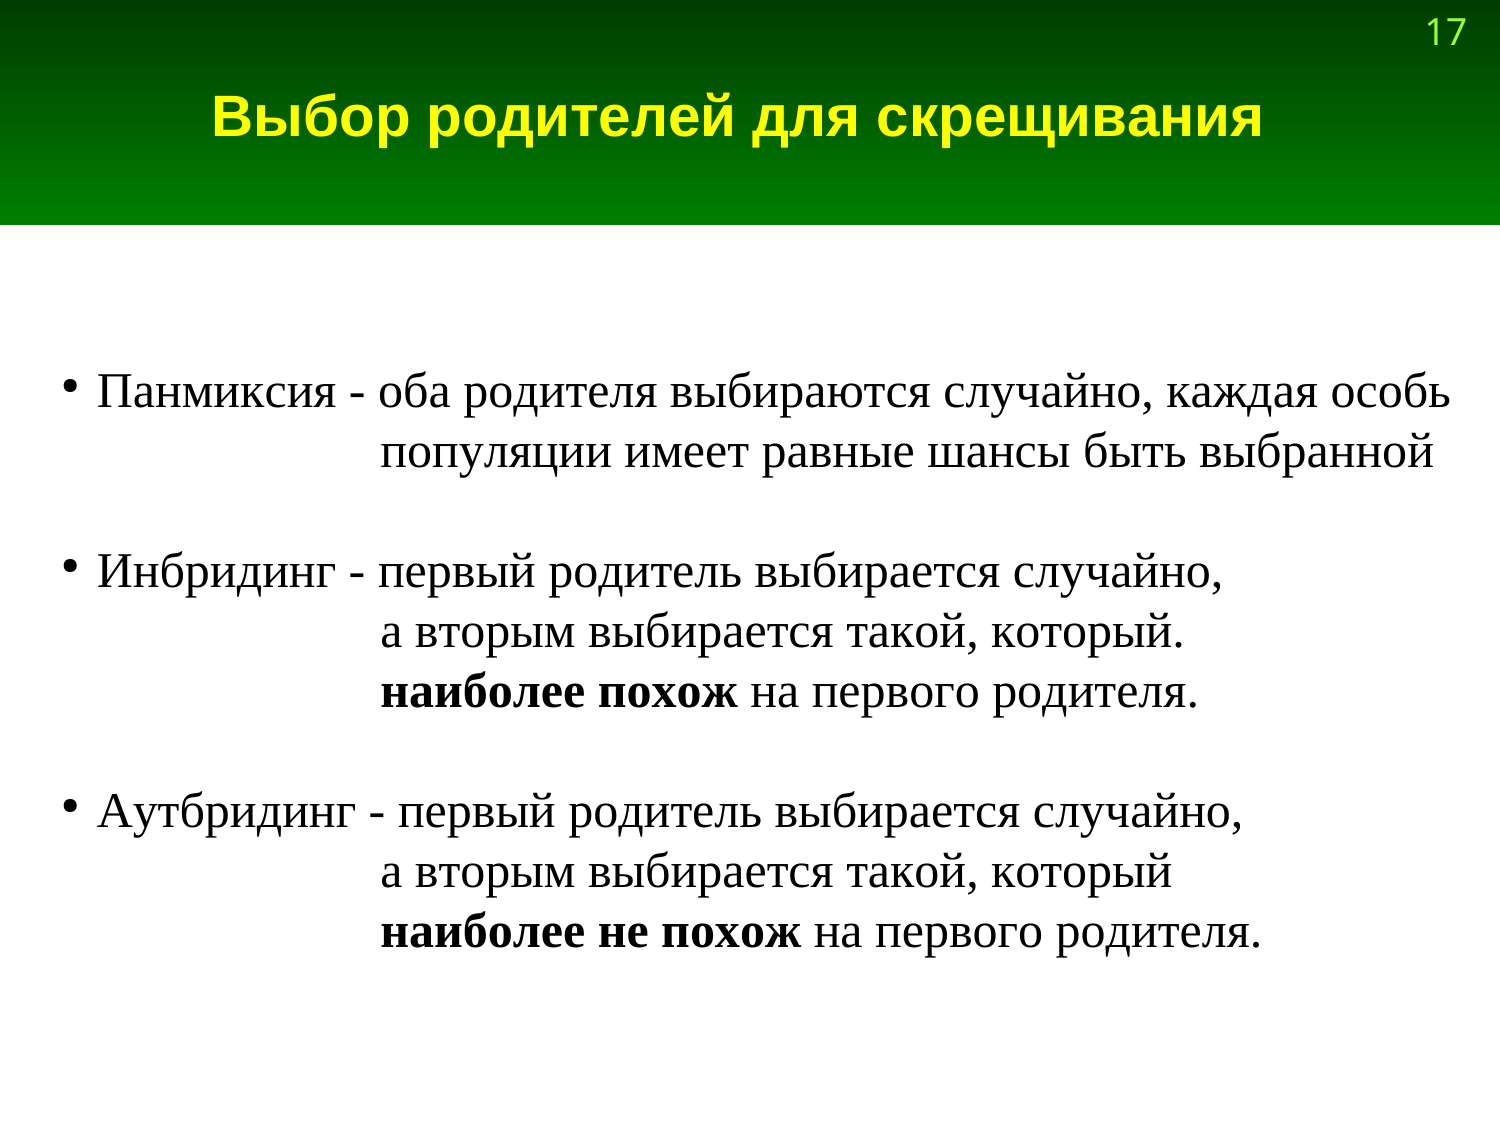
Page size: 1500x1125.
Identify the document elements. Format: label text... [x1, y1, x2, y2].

text_box Панмиксия - оба родителя выбираются случайно, каждая особь популяции имеет равные шансы быть выбранной Инбридинг - первый родитель выбирается случайно, а вторым выбирается такой, который. наиболее похож на первого родителя. Аутбридинг - первый родитель выбирается случайно, а вторым выбирается такой, который наиболее не похож на первого родителя. [46, 290, 1463, 966]
title Выбор родителей для скрещивания [88, 18, 1389, 207]
